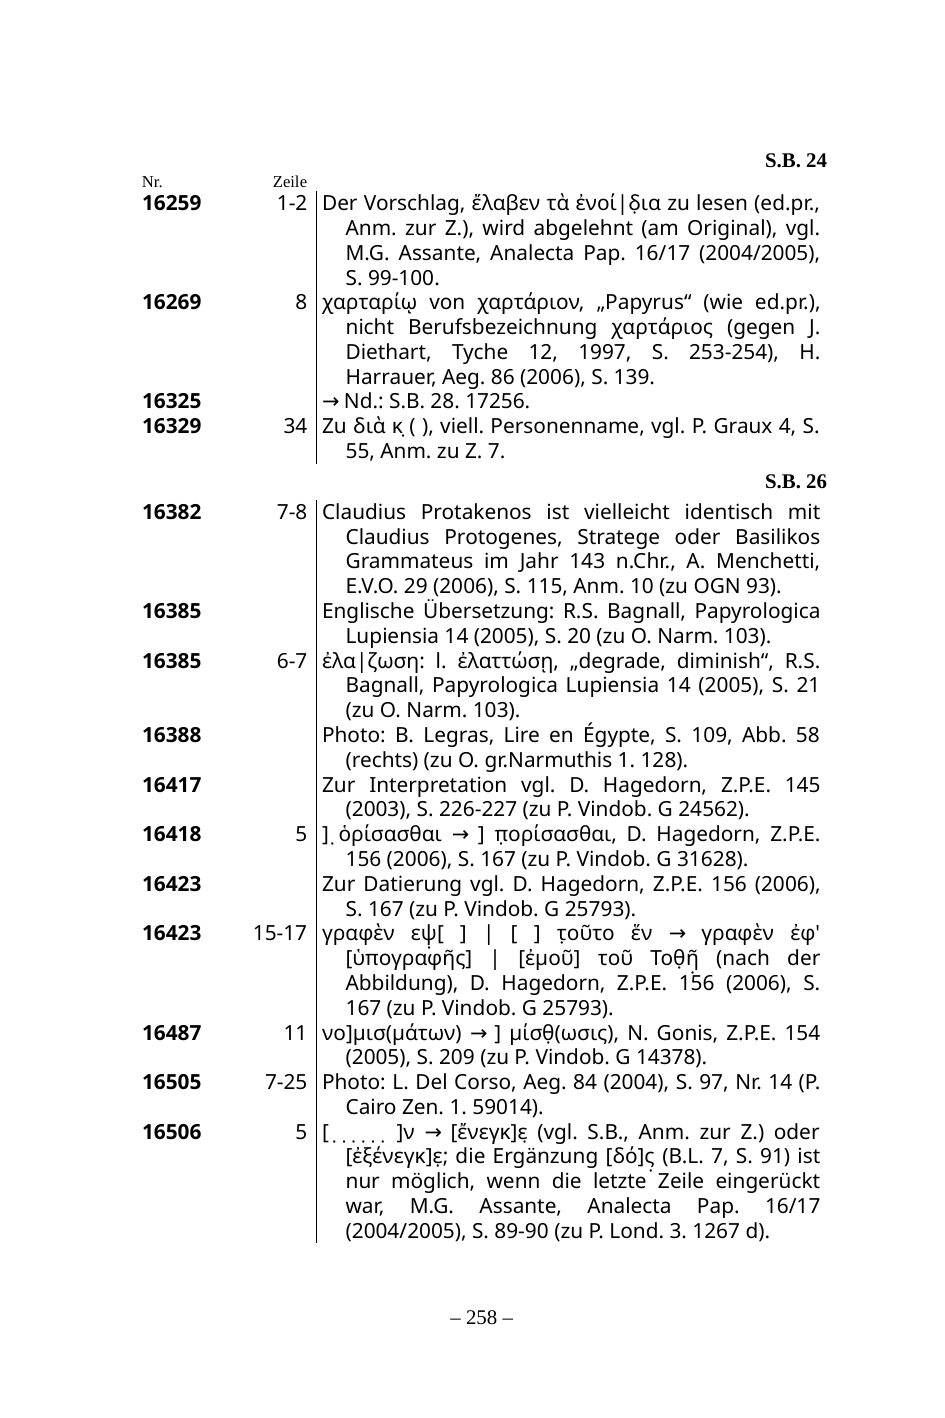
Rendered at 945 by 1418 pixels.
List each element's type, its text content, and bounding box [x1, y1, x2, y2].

table_header Claudius Protakenos ist vielleicht identisch mit Claudius Protogenes, Stratege oder Basilikos Grammateus im Jahr 143 n.Chr., A. Menchetti, E.V.O. 29 (2006), S. 115, Anm. 10 (zu OGN 93). [317, 500, 827, 599]
table_cell 16325 [136, 389, 224, 414]
table_cell ] ̣ὁρίσασθαι → ] π̣ορίσασθαι, D. Hagedorn, Z.P.E. 156 (2006), S. 167 (zu P. Vindob. G 31628). [317, 822, 827, 871]
table_cell 16269 [136, 290, 224, 389]
table_cell 1-2 [224, 191, 316, 290]
table_cell Englische Übersetzung: R.S. Bagnall, Papyrologica Lupiensia 14 (2005), S. 20 (zu O. Narm. 103). [317, 599, 827, 648]
table_cell 16385 [136, 599, 224, 648]
table_cell Zu διὰ κ ̣( ), viell. Personenname, vgl. P. Graux 4, S. 55, Anm. zu Z. 7. [317, 414, 827, 463]
table_cell 34 [224, 414, 316, 463]
table_cell 16423 [136, 871, 224, 921]
table_cell Photo: B. Legras, Lire en Égypte, S. 109, Abb. 58 (rechts) (zu O. gr.Narmuthis 1. 128). [317, 723, 827, 772]
table_cell 16417 [136, 772, 224, 822]
table_header 7-8 [224, 500, 316, 599]
table_cell 5 [224, 1119, 316, 1243]
table_cell 5 [224, 822, 316, 871]
table_cell → Nd.: S.B. 28. 17256. [317, 389, 827, 414]
subtitle S.B. 26 [136, 469, 827, 493]
table_cell 16388 [136, 723, 224, 772]
table_cell 16385 [136, 648, 224, 723]
table_header 16382 [136, 500, 224, 599]
table_cell 6-7 [224, 648, 316, 723]
table_cell Zur Datierung vgl. D. Hagedorn, Z.P.E. 156 (2006), S. 167 (zu P. Vindob. G 25793). [317, 871, 827, 921]
table_cell Der Vorschlag, ἔλαβεν τὰ ἐνοί|δ̣ια zu lesen (ed.pr., Anm. zur Z.), wird abgelehnt (am Original), vgl. M.G. Assante, Analecta Pap. 16/17 (2004/2005), S. 99-100. [317, 191, 827, 290]
table_cell Photo: L. Del Corso, Aeg. 84 (2004), S. 97, Nr. 14 (P. Cairo Zen. 1. 59014). [317, 1070, 827, 1119]
table_cell 11 [224, 1020, 316, 1070]
table_cell 16487 [136, 1020, 224, 1070]
table_cell 8 [224, 290, 316, 389]
table_cell γραφὲν εψ̣[ ] | [ ] τ̣οῦτο ἕν → γραφὲν ἐφ' [ὑπογραφῆς] | [ἐμοῦ] τοῦ Τοθ̣ῆ̣ (nach der Abbildung), D. Hagedorn, Z.P.E. 156 (2006), S. 167 (zu P. Vindob. G 25793). [317, 921, 827, 1020]
table_cell 16418 [136, 822, 224, 871]
table_cell 7-25 [224, 1070, 316, 1119]
table_cell 15-17 [224, 921, 316, 1020]
table_cell 16505 [136, 1070, 224, 1119]
table_cell 16423 [136, 921, 224, 1020]
table_cell 16259 [136, 191, 224, 290]
table_cell [ ̣ ̣ ̣ ̣ ̣ ̣ ]ν → [ἔνεγκ]ε̣ (vgl. S.B., Anm. zur Z.) oder [ἐξένεγκ]ε̣; die Ergänzung [δό]ς̣ (B.L. 7, S. 91) ist nur möglich, wenn die letzte Zeile eingerückt war, M.G. Assante, Analecta Pap. 16/17 (2004/2005), S. 89-90 (zu P. Lond. 3. 1267 d). [317, 1119, 827, 1243]
table_cell [224, 389, 316, 414]
table_cell [224, 871, 316, 921]
table_cell [224, 723, 316, 772]
table_cell Zur Interpretation vgl. D. Hagedorn, Z.P.E. 145 (2003), S. 226-227 (zu P. Vindob. G 24562). [317, 772, 827, 822]
table_cell ἐλα|ζωση: l. ἐλαττώσῃ, „degrade, diminish“, R.S. Bagnall, Papyrologica Lupiensia 14 (2005), S. 21 (zu O. Narm. 103). [317, 648, 827, 723]
table_cell 16506 [136, 1119, 224, 1243]
table_cell χαρταρίῳ von χαρτάριον, „Papyrus“ (wie ed.pr.), nicht Berufsbezeichnung χαρτάριος (gegen J. Diethart, Tyche 12, 1997, S. 253-254), H. Harrauer, Aeg. 86 (2006), S. 139. [317, 290, 827, 389]
table_cell [224, 599, 316, 648]
table_cell [224, 772, 316, 822]
table_cell νο]μισ(μάτων) → ] μίσθ̣(ωσις), N. Gonis, Z.P.E. 154 (2005), S. 209 (zu P. Vindob. G 14378). [317, 1020, 827, 1070]
table_cell 16329 [136, 414, 224, 463]
